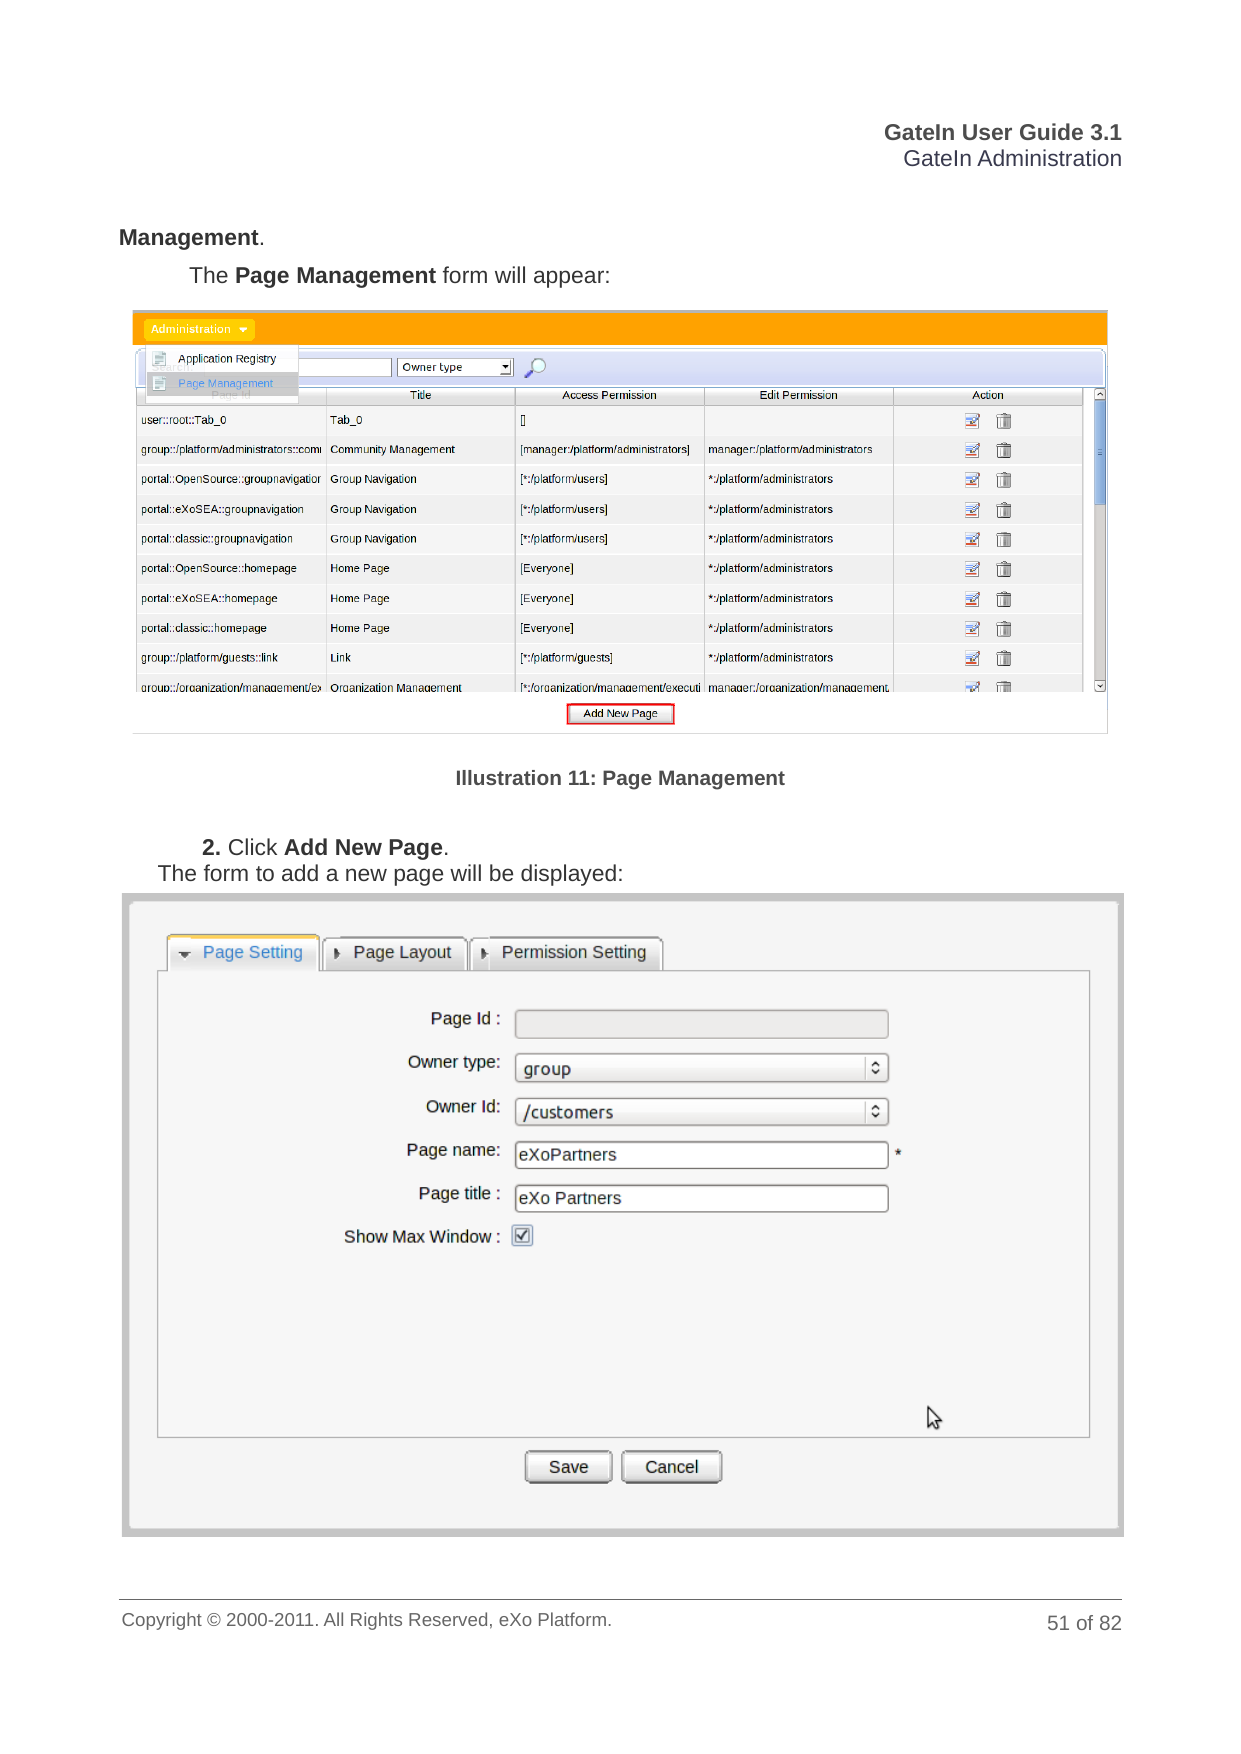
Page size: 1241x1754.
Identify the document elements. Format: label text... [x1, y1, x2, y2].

list The form to add a new page will be displayed: [120, 860, 1122, 886]
list The Page Management form will appear: [120, 262, 1122, 289]
picture [132, 310, 1108, 734]
list 2. Click Add New Page. [120, 833, 1122, 860]
picture [121, 893, 1124, 1537]
list Illustration 10: Page Management [133, 734, 1108, 789]
text Management. [118, 223, 1122, 250]
